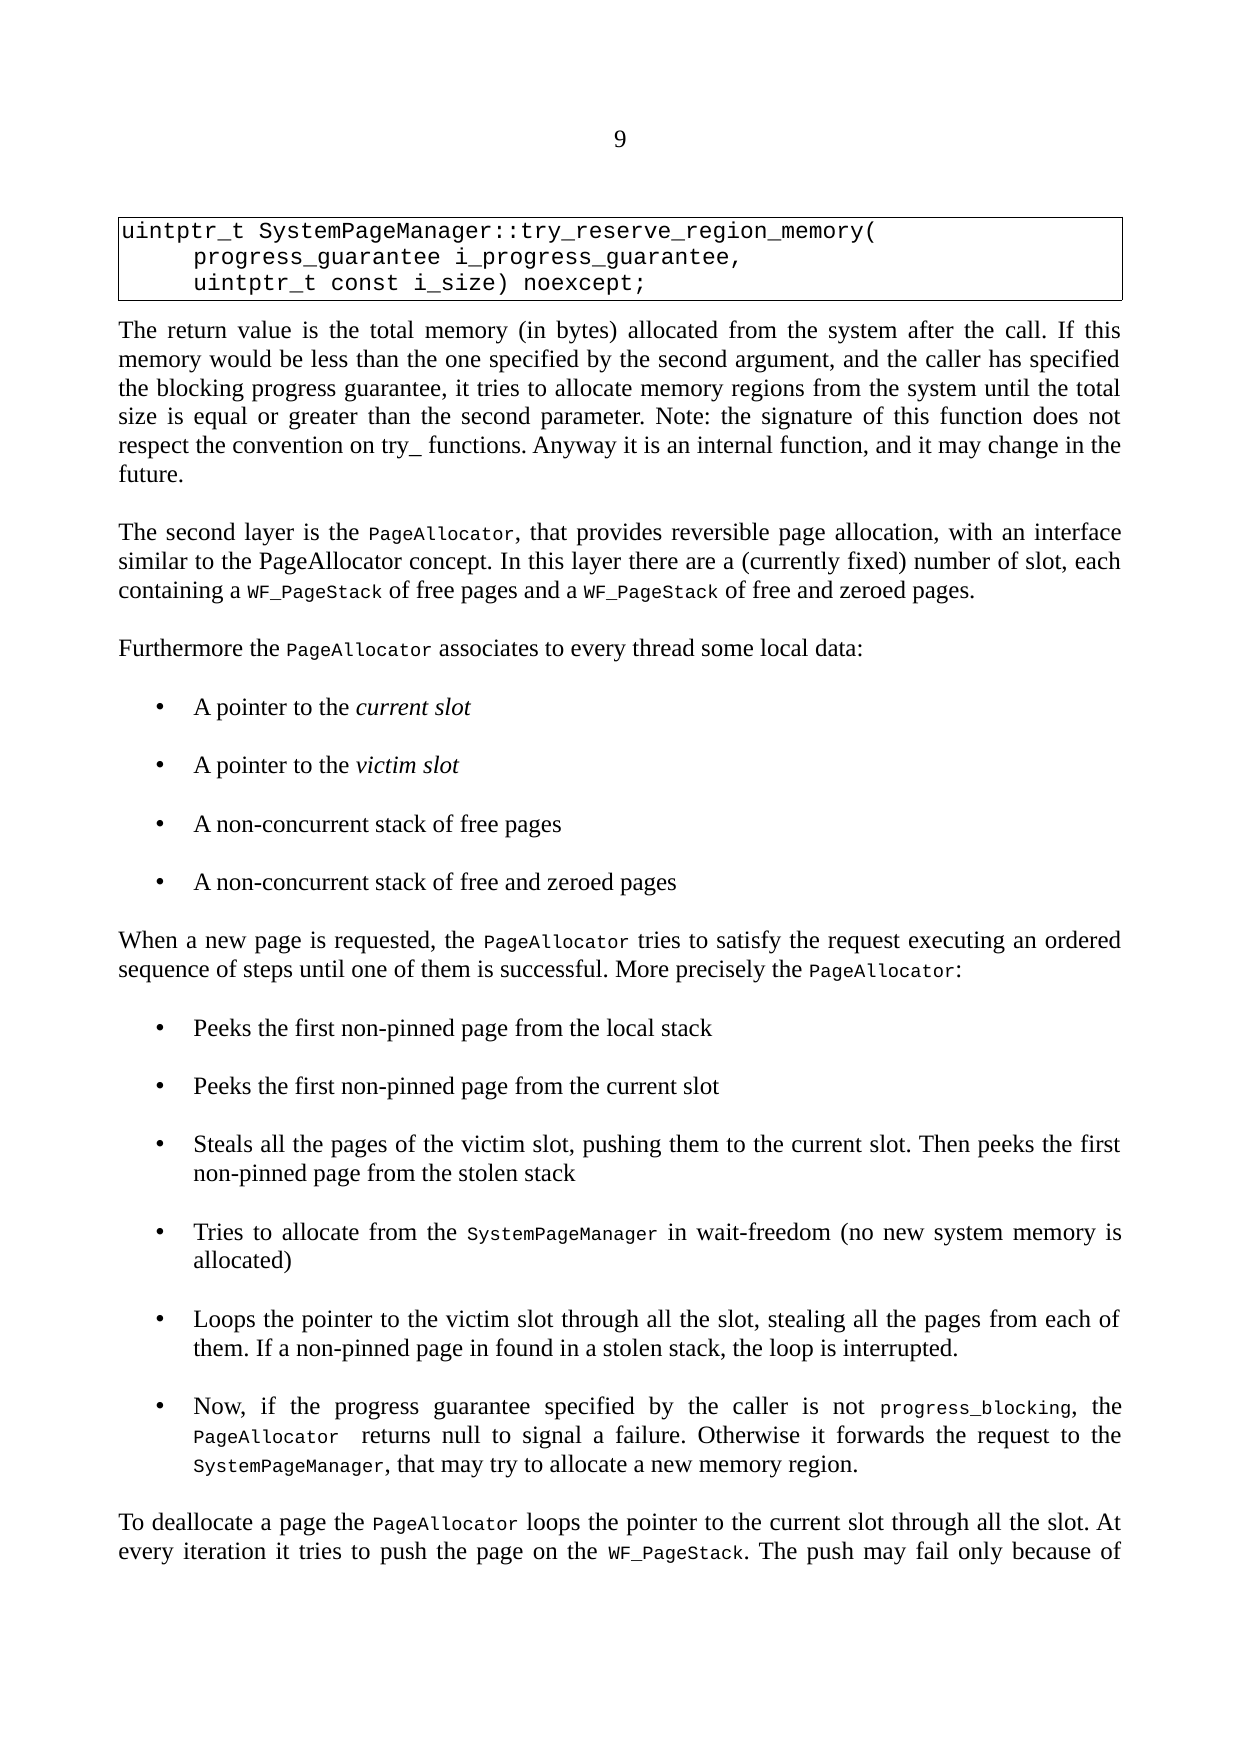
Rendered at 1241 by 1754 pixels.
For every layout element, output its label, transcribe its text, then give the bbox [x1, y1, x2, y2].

list A pointer to the current slot [156, 692, 1122, 721]
list Peeks the first non-pinned page from the local stack [156, 1013, 1122, 1042]
list Tries to allocate from the SystemPageManager in wait-freedom (no new system memory is allocated) [156, 1217, 1122, 1274]
list Loops the pointer to the victim slot through all the slot, stealing all the pages from each of them. If a non-pinned page in found in a stolen stack, the loop is interrupted. [156, 1304, 1122, 1361]
text Furthermore the PageAllocator associates to every thread some local data: [118, 633, 1122, 662]
list A pointer to the victim slot [156, 750, 1122, 779]
list A non-concurrent stack of free pages [156, 809, 1122, 837]
list Now, if the progress guarantee specified by the caller is not progress_blocking, the PageAllocator returns null to signal a failure. Otherwise it forwards the request to the SystemPageManager, that may try to allocate a new memory region. [156, 1391, 1122, 1478]
list Peeks the first non-pinned page from the current slot [156, 1071, 1122, 1100]
text When a new page is requested, the PageAllocator tries to satisfy the request executing an ordered sequence of steps until one of them is successful. More precisely the PageAllocator: [118, 925, 1122, 983]
text uintptr_t SystemPageManager::try_reserve_region_memory( progress_guarantee i_progress_guarantee, uintptr_t const i_size) noexcept; [119, 218, 1122, 300]
list A non-concurrent stack of free and zeroed pages [156, 867, 1122, 896]
list Steals all the pages of the victim slot, pushing them to the current slot. Then peeks the first non-pinned page from the stolen stack [156, 1129, 1122, 1187]
text The second layer is the PageAllocator, that provides reversible page allocation, with an interface similar to the PageAllocator concept. In this layer there are a (currently fixed) number of slot, each containing a WF_PageStack of free pages and a WF_PageStack of free and zeroed pages. [118, 517, 1122, 604]
text To deallocate a page the PageAllocator loops the pointer to the current slot through all the slot. At every iteration it tries to push the page on the WF_PageStack. The push may fail only because of [118, 1507, 1122, 1565]
text The return value is the total memory (in bytes) allocated from the system after the call. If this memory would be less than the one specified by the second argument, and the caller has specified the blocking progress guarantee, it tries to allocate memory regions from the system until the total size is equal or greater than the second parameter. Note: the signature of this function does not respect the convention on try_ functions. Anyway it is an internal function, and it may change in the future. [118, 315, 1122, 488]
